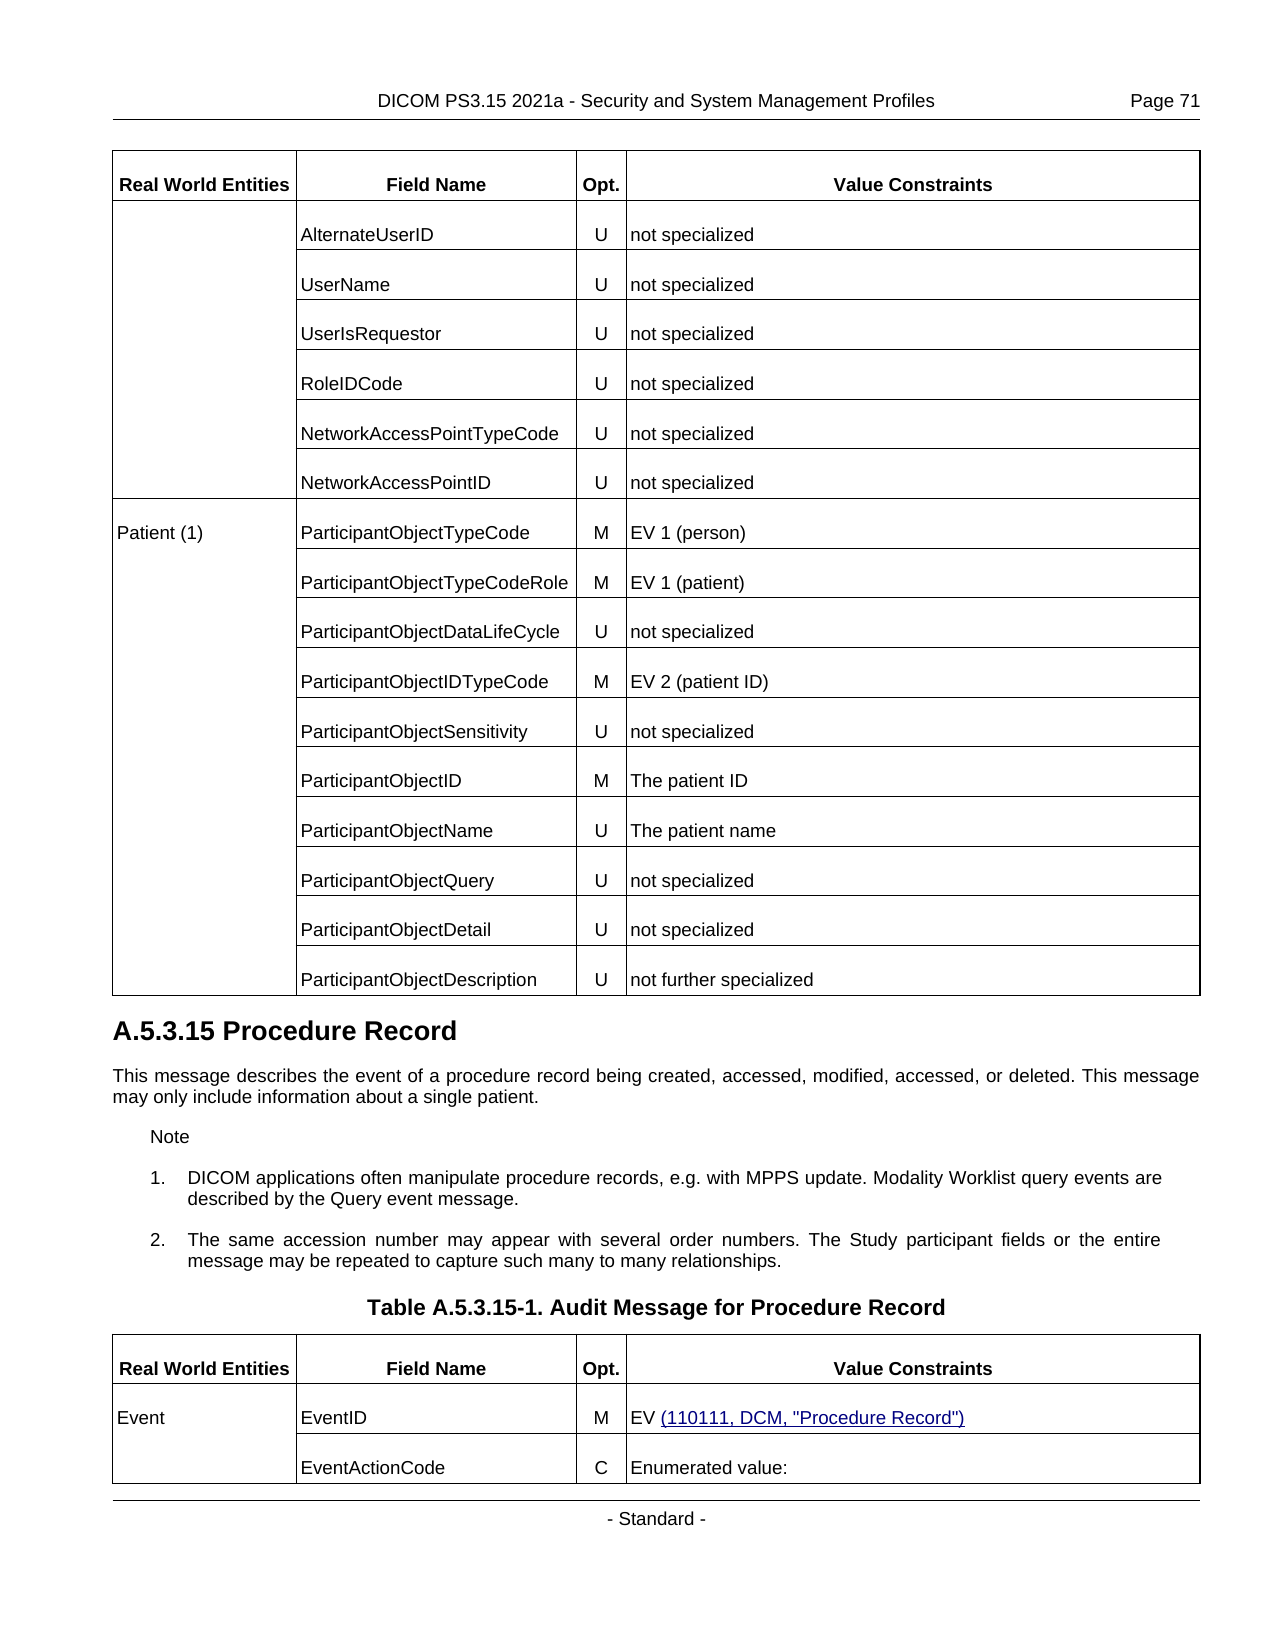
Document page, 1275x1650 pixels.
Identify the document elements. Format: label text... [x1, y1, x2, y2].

table_cell UserIsRequestor [297, 300, 576, 349]
table_cell U [577, 300, 626, 349]
table_cell U [577, 598, 626, 647]
table_cell ParticipantObjectDataLifeCycle [297, 598, 576, 647]
table_header Opt. [577, 1335, 626, 1383]
table_cell ParticipantObjectDetail [297, 896, 576, 945]
table_cell not specialized [627, 598, 1199, 647]
table_cell M [577, 648, 626, 697]
table_cell EV 1 (person) [627, 499, 1199, 547]
table_cell The patient name [627, 797, 1199, 846]
table_cell ParticipantObjectIDTypeCode [297, 648, 576, 697]
table_cell not specialized [627, 250, 1199, 299]
table_cell U [577, 698, 626, 746]
table_header Real World Entities [113, 151, 296, 200]
table_cell U [577, 250, 626, 299]
table_cell AlternateUserID [297, 201, 576, 249]
text Table A.5.3.15-1. Audit Message for Procedure Record [112, 1294, 1200, 1320]
table_cell M [577, 499, 626, 547]
table_cell NetworkAccessPointID [297, 449, 576, 498]
table_cell EV 2 (patient ID) [627, 648, 1199, 697]
table_cell not specialized [627, 400, 1199, 448]
table_cell Patient (1) [113, 499, 296, 995]
table_cell EV (110111, DCM, "Procedure Record") [627, 1384, 1199, 1433]
table_cell ParticipantObjectQuery [297, 847, 576, 895]
table_cell ParticipantObjectTypeCodeRole [297, 549, 576, 597]
table_cell M [577, 1384, 626, 1433]
table_cell M [577, 747, 626, 796]
text Note [150, 1126, 1162, 1148]
table_cell NetworkAccessPointTypeCode [297, 400, 576, 448]
table_cell not specialized [627, 201, 1199, 249]
table_cell U [577, 847, 626, 895]
table_cell not further specialized [627, 946, 1199, 995]
table_cell RoleIDCode [297, 350, 576, 398]
table_cell Enumerated value: [627, 1434, 1199, 1483]
table_cell The patient ID [627, 747, 1199, 796]
table_cell U [577, 797, 626, 846]
table_cell M [577, 549, 626, 597]
table_cell ParticipantObjectSensitivity [297, 698, 576, 746]
table_cell U [577, 896, 626, 945]
table_header Field Name [297, 1335, 576, 1383]
text This message describes the event of a procedure record being created, accessed, modified, accessed, or deleted. This message may only include information about a single patient. [112, 1064, 1200, 1108]
table_cell not specialized [627, 698, 1199, 746]
table_cell U [577, 946, 626, 995]
table_cell not specialized [627, 896, 1199, 945]
table_cell UserName [297, 250, 576, 299]
table_cell not specialized [627, 449, 1199, 498]
table_cell EV 1 (patient) [627, 549, 1199, 597]
text 2. The same accession number may appear with several order numbers. The Study participant fields or the entire message may be repeated to capture such many to many relationships. [150, 1228, 1162, 1272]
table_cell ParticipantObjectName [297, 797, 576, 846]
table_cell U [577, 201, 626, 249]
table_cell not specialized [627, 847, 1199, 895]
table_cell ParticipantObjectID [297, 747, 576, 796]
table_cell C [577, 1434, 626, 1483]
table_cell U [577, 350, 626, 398]
table_cell EventID [297, 1384, 576, 1433]
table_cell U [577, 400, 626, 448]
table_header Value Constraints [627, 151, 1199, 200]
table_cell EventActionCode [297, 1434, 576, 1483]
text A.5.3.15 Procedure Record [112, 1014, 1200, 1046]
table_cell ParticipantObjectDescription [297, 946, 576, 995]
table_cell not specialized [627, 350, 1199, 398]
table_header Real World Entities [113, 1335, 296, 1383]
table_header Value Constraints [627, 1335, 1199, 1383]
table_header Field Name [297, 151, 576, 200]
text 1. DICOM applications often manipulate procedure records, e.g. with MPPS update. Modality Worklist query events are described by the Query event message. [150, 1167, 1162, 1210]
table_cell Event [113, 1384, 296, 1483]
table_cell [113, 201, 296, 498]
table_header Opt. [577, 151, 626, 200]
table_cell U [577, 449, 626, 498]
table_cell ParticipantObjectTypeCode [297, 499, 576, 547]
table_cell not specialized [627, 300, 1199, 349]
